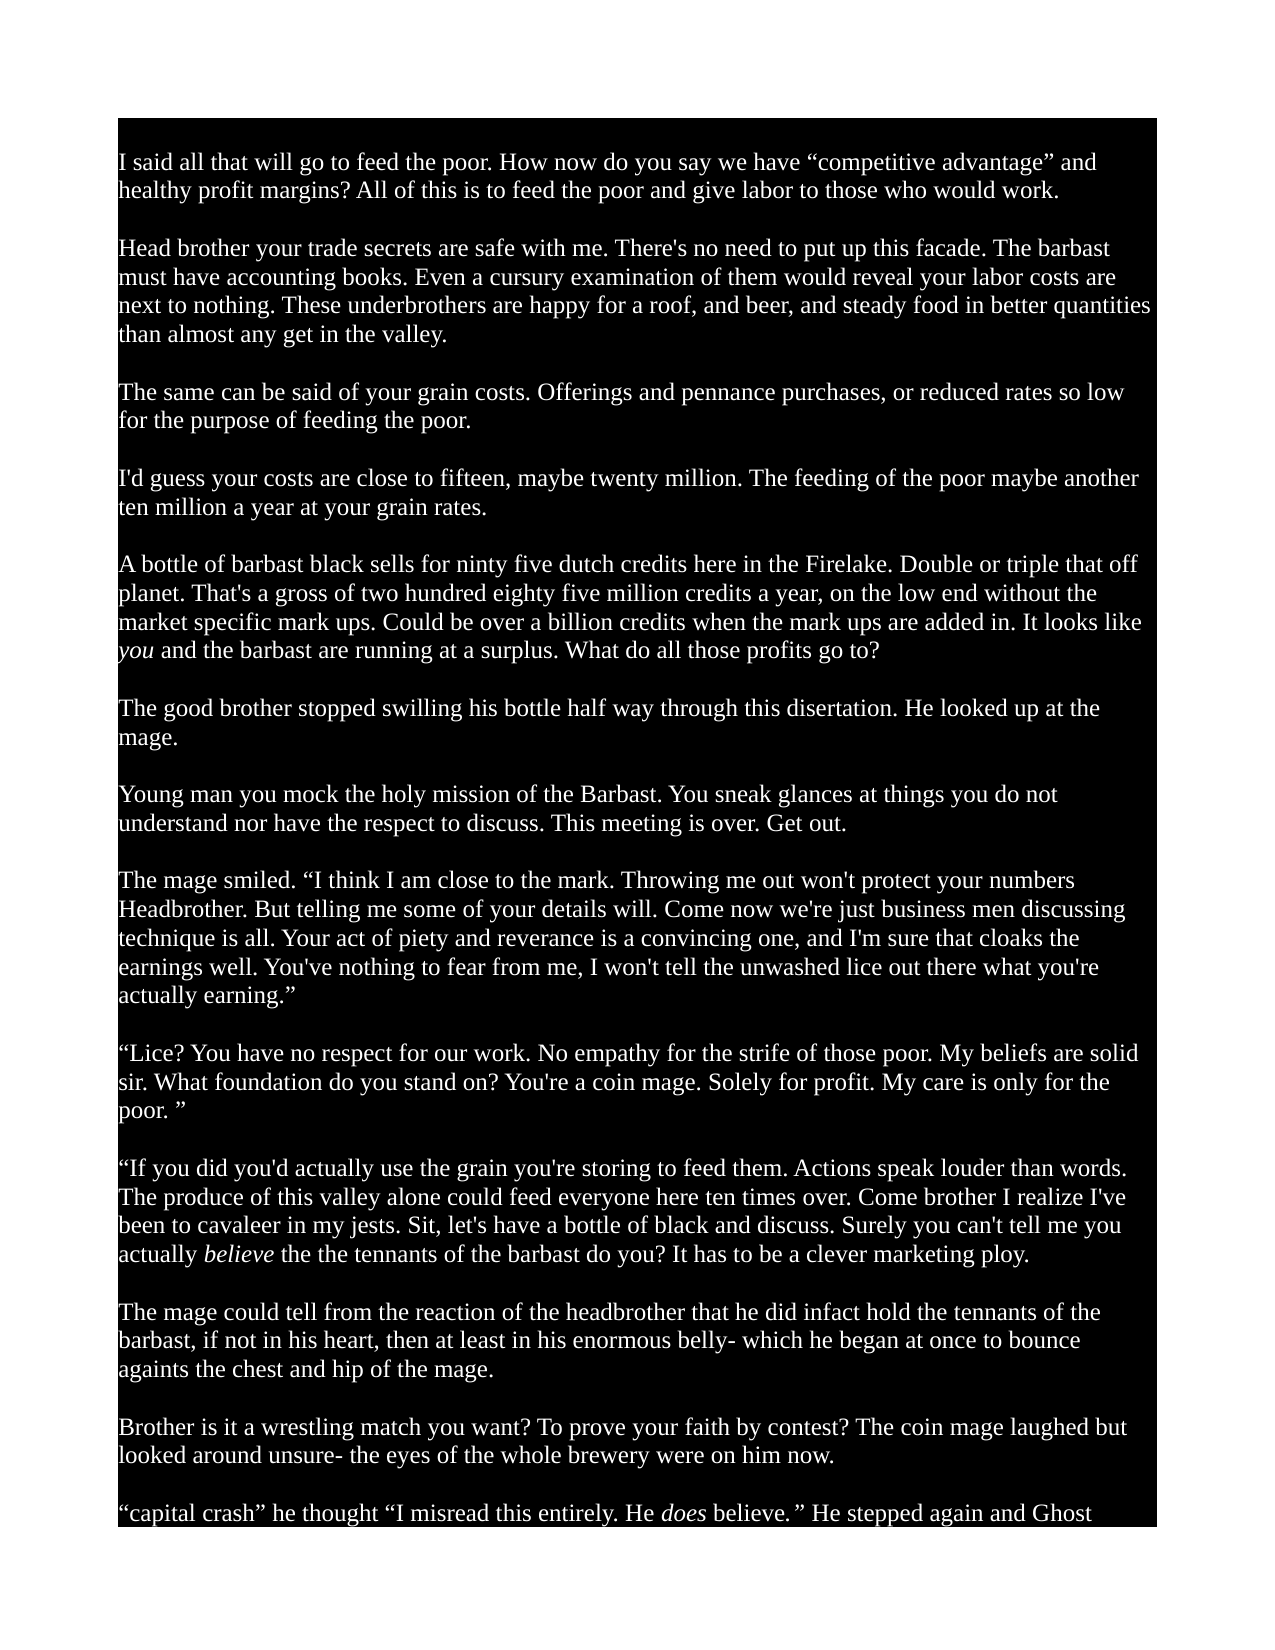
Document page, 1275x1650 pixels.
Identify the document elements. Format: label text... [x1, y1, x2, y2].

text “Lice? You have no respect for our work. No empathy for the strife of those poor. My beliefs are solid sir. What foundation do you stand on? You're a coin mage. Solely for profit. My care is only for the poor. ” “If you did you'd actually use the grain you're storing to feed them. Actions speak louder than words. The produce of this valley alone could feed everyone here ten times over. Come brother I realize I've been to cavaleer in my jests. Sit, let's have a bottle of black and discuss. Surely you can't tell me you actually believe the the tennants of the barbast do you? It has to be a clever marketing ploy. The mage could tell from the reaction of the headbrother that he did infact hold the tennants of the barbast, if not in his heart, then at least in his enormous belly- which he began at once to bounce againts the chest and hip of the mage. Brother is it a wrestling match you want? To prove your faith by contest? The coin mage laughed but looked around unsure- the eyes of the whole brewery were on him now. [118, 1038, 1157, 1469]
text A bottle of barbast black sells for ninty five dutch credits here in the Firelake. Double or triple that off planet. That's a gross of two hundred eighty five million credits a year, on the low end without the market specific mark ups. Could be over a billion credits when the mark ups are added in. It looks like you and the barbast are running at a surplus. What do all those profits go to? [118, 549, 1157, 664]
text The good brother stopped swilling his bottle half way through this disertation. He looked up at the mage. Young man you mock the holy mission of the Barbast. You sneak glances at things you do not understand nor have the respect to discuss. This meeting is over. Get out. [118, 693, 1157, 837]
text I said all that will go to feed the poor. How now do you say we have “competitive advantage” and healthy profit margins? All of this is to feed the poor and give labor to those who would work. Head brother your trade secrets are safe with me. There's no need to put up this facade. The barbast must have accounting books. Even a cursury examination of them would reveal your labor costs are next to nothing. These underbrothers are happy for a roof, and beer, and steady food in better quantities than almost any get in the valley. The same can be said of your grain costs. Offerings and pennance purchases, or reduced rates so low for the purpose of feeding the poor. I'd guess your costs are close to fifteen, maybe twenty million. The feeding of the poor maybe another ten million a year at your grain rates. [118, 147, 1157, 521]
text The mage smiled. “I think I am close to the mark. Throwing me out won't protect your numbers Headbrother. But telling me some of your details will. Come now we're just business men discussing technique is all. Your act of piety and reverance is a convincing one, and I'm sure that cloaks the earnings well. You've nothing to fear from me, I won't tell the unwashed lice out there what you're actually earning.” [118, 866, 1157, 1009]
text “capital crash” he thought “I misread this entirely. He does believe.” He stepped again and Ghost [118, 1498, 1157, 1527]
